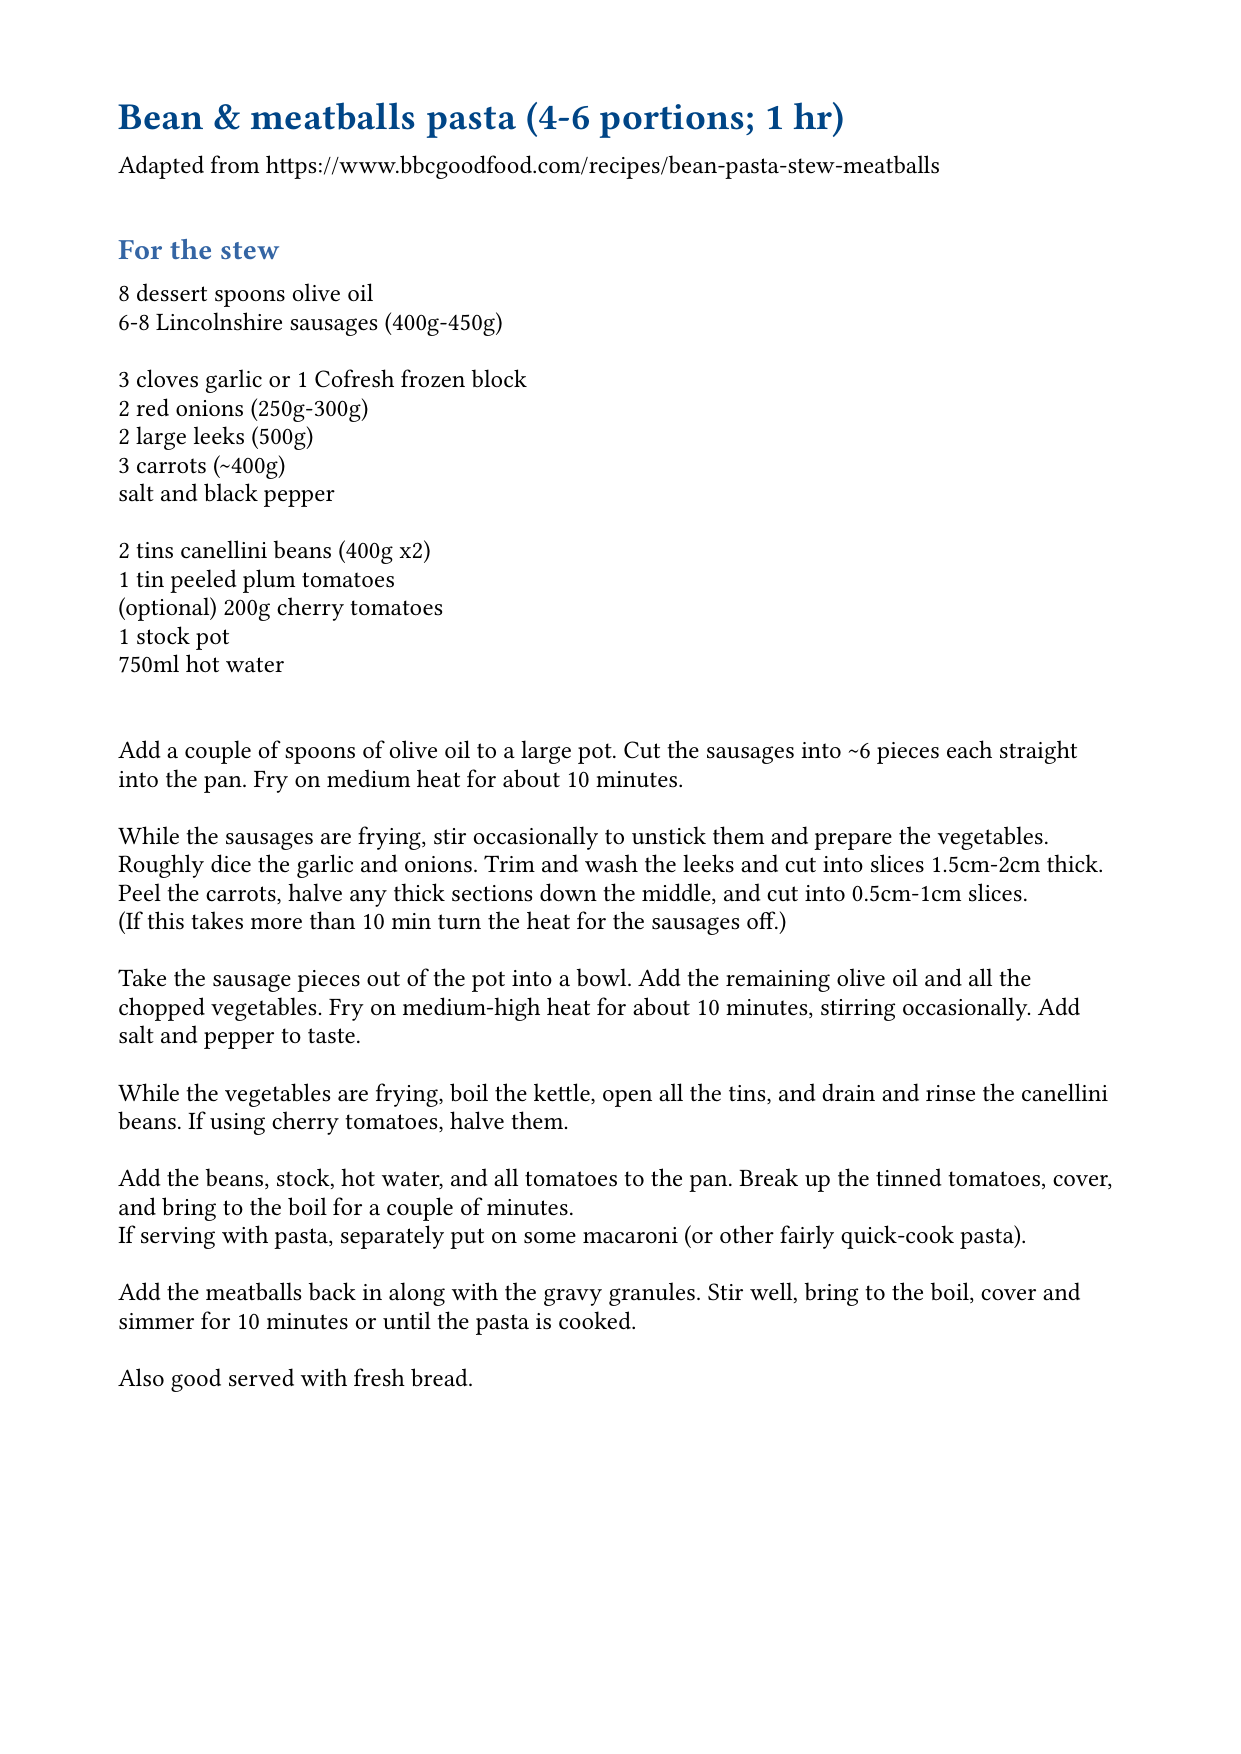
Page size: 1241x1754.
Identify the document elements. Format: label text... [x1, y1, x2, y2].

text (optional) 200g cherry tomatoes [118, 593, 1122, 622]
text 2 tins canellini beans (400g x2) [118, 536, 1122, 565]
text Add the beans, stock, hot water, and all tomatoes to the pan. Break up the tinned tomatoes, cover, and bring to the boil for a couple of minutes. [118, 1164, 1122, 1221]
text 750ml hot water [118, 650, 1122, 679]
text 8 dessert spoons olive oil [118, 279, 1122, 308]
text If serving with pasta, separately put on some macaroni (or other fairly quick-cook pasta). [118, 1221, 1122, 1250]
text 6-8 Lincolnshire sausages (400g-450g) [118, 308, 1122, 336]
text Add a couple of spoons of olive oil to a large pot. Cut the sausages into ~6 pieces each straight into the pan. Fry on medium heat for about 10 minutes. [118, 736, 1122, 793]
text 2 red onions (250g-300g) [118, 393, 1122, 422]
subtitle Bean & meatballs pasta (4-6 portions; 1 hr) [118, 96, 1122, 139]
text (If this takes more than 10 min turn the heat for the sausages off.) [118, 907, 1122, 936]
text Take the sausage pieces out of the pot into a bowl. Add the remaining olive oil and all the chopped vegetables. Fry on medium-high heat for about 10 minutes, stirring occasionally. Add salt and pepper to taste. [118, 964, 1122, 1050]
text Also good served with fresh bread. [118, 1364, 1122, 1392]
text 3 carrots (~400g) [118, 451, 1122, 479]
text Adapted from https://www.bbcgoodfood.com/recipes/bean-pasta-stew-meatballs [118, 152, 1122, 180]
text 1 stock pot [118, 622, 1122, 650]
text 3 cloves garlic or 1 Cofresh frozen block [118, 365, 1122, 393]
text 2 large leeks (500g) [118, 422, 1122, 451]
text salt and black pepper [118, 479, 1122, 508]
text While the sausages are frying, stir occasionally to unstick them and prepare the vegetables. Roughly dice the garlic and onions. Trim and wash the leeks and cut into slices 1.5cm-2cm thick. Peel the carrots, halve any thick sections down the middle, and cut into 0.5cm-1cm slices. [118, 822, 1122, 907]
text While the vegetables are frying, boil the kettle, open all the tins, and drain and rinse the canellini beans. If using cherry tomatoes, halve them. [118, 1078, 1122, 1136]
text 1 tin peeled plum tomatoes [118, 565, 1122, 593]
text Add the meatballs back in along with the gravy granules. Stir well, bring to the boil, cover and simmer for 10 minutes or until the pasta is cooked. [118, 1278, 1122, 1335]
subtitle For the stew [118, 234, 1122, 267]
